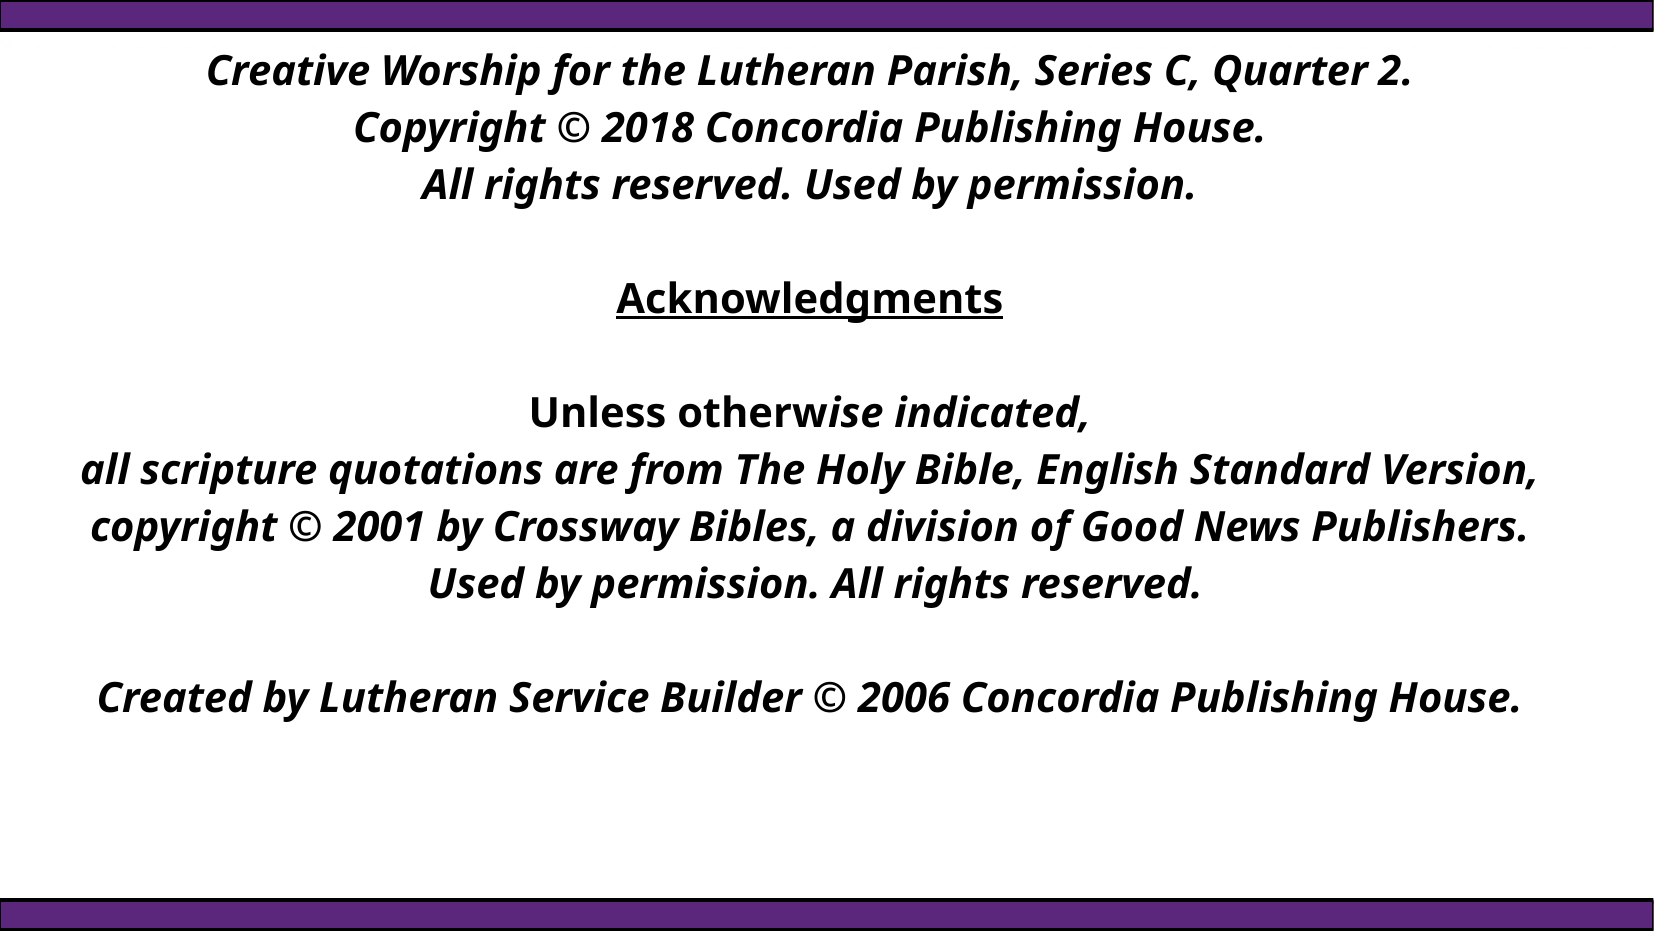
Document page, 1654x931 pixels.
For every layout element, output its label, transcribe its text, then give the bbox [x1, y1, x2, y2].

text_box [0, 0, 1654, 31]
text_box [0, 900, 1654, 931]
text_box Creative Worship for the Lutheran Parish, Series C, Quarter 2. Copyright © 2018 Concordia Publishing House. All rights reserved. Used by permission. Acknowledgments Unless otherwise indicated, all scripture quotations are from The Holy Bible, English Standard Version, copyright © 2001 by Crossway Bibles, a division of Good News Publishers. Used by permission. All rights reserved. Created by Lutheran Service Builder © 2006 Concordia Publishing House. [30, 33, 1591, 715]
picture [0, 31, 1654, 900]
